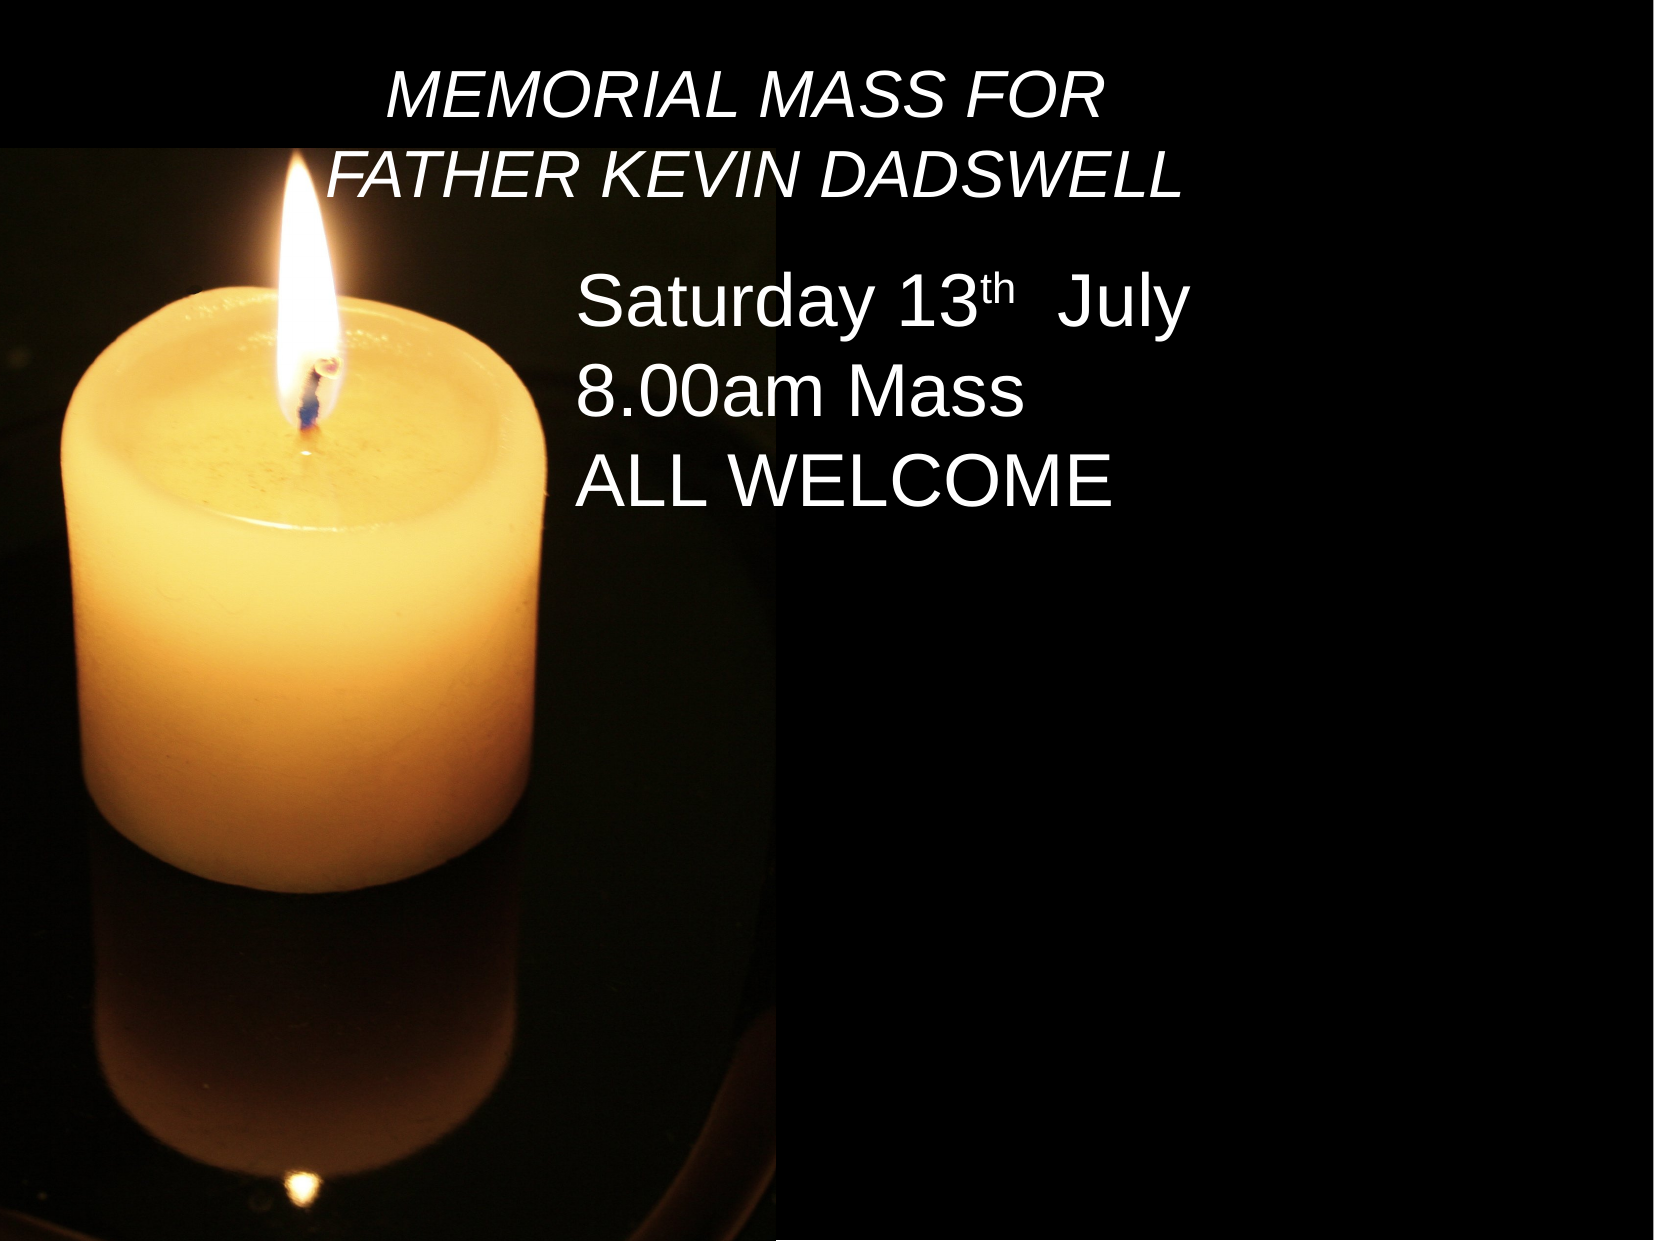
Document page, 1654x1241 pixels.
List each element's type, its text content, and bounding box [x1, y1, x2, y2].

text_box MEMORIAL MASS FOR FATHER KEVIN DADSWELL [100, 42, 1412, 219]
text_box Saturday 13th July 8.00am Mass ALL WELCOME [560, 243, 1436, 529]
picture [0, 148, 776, 1241]
